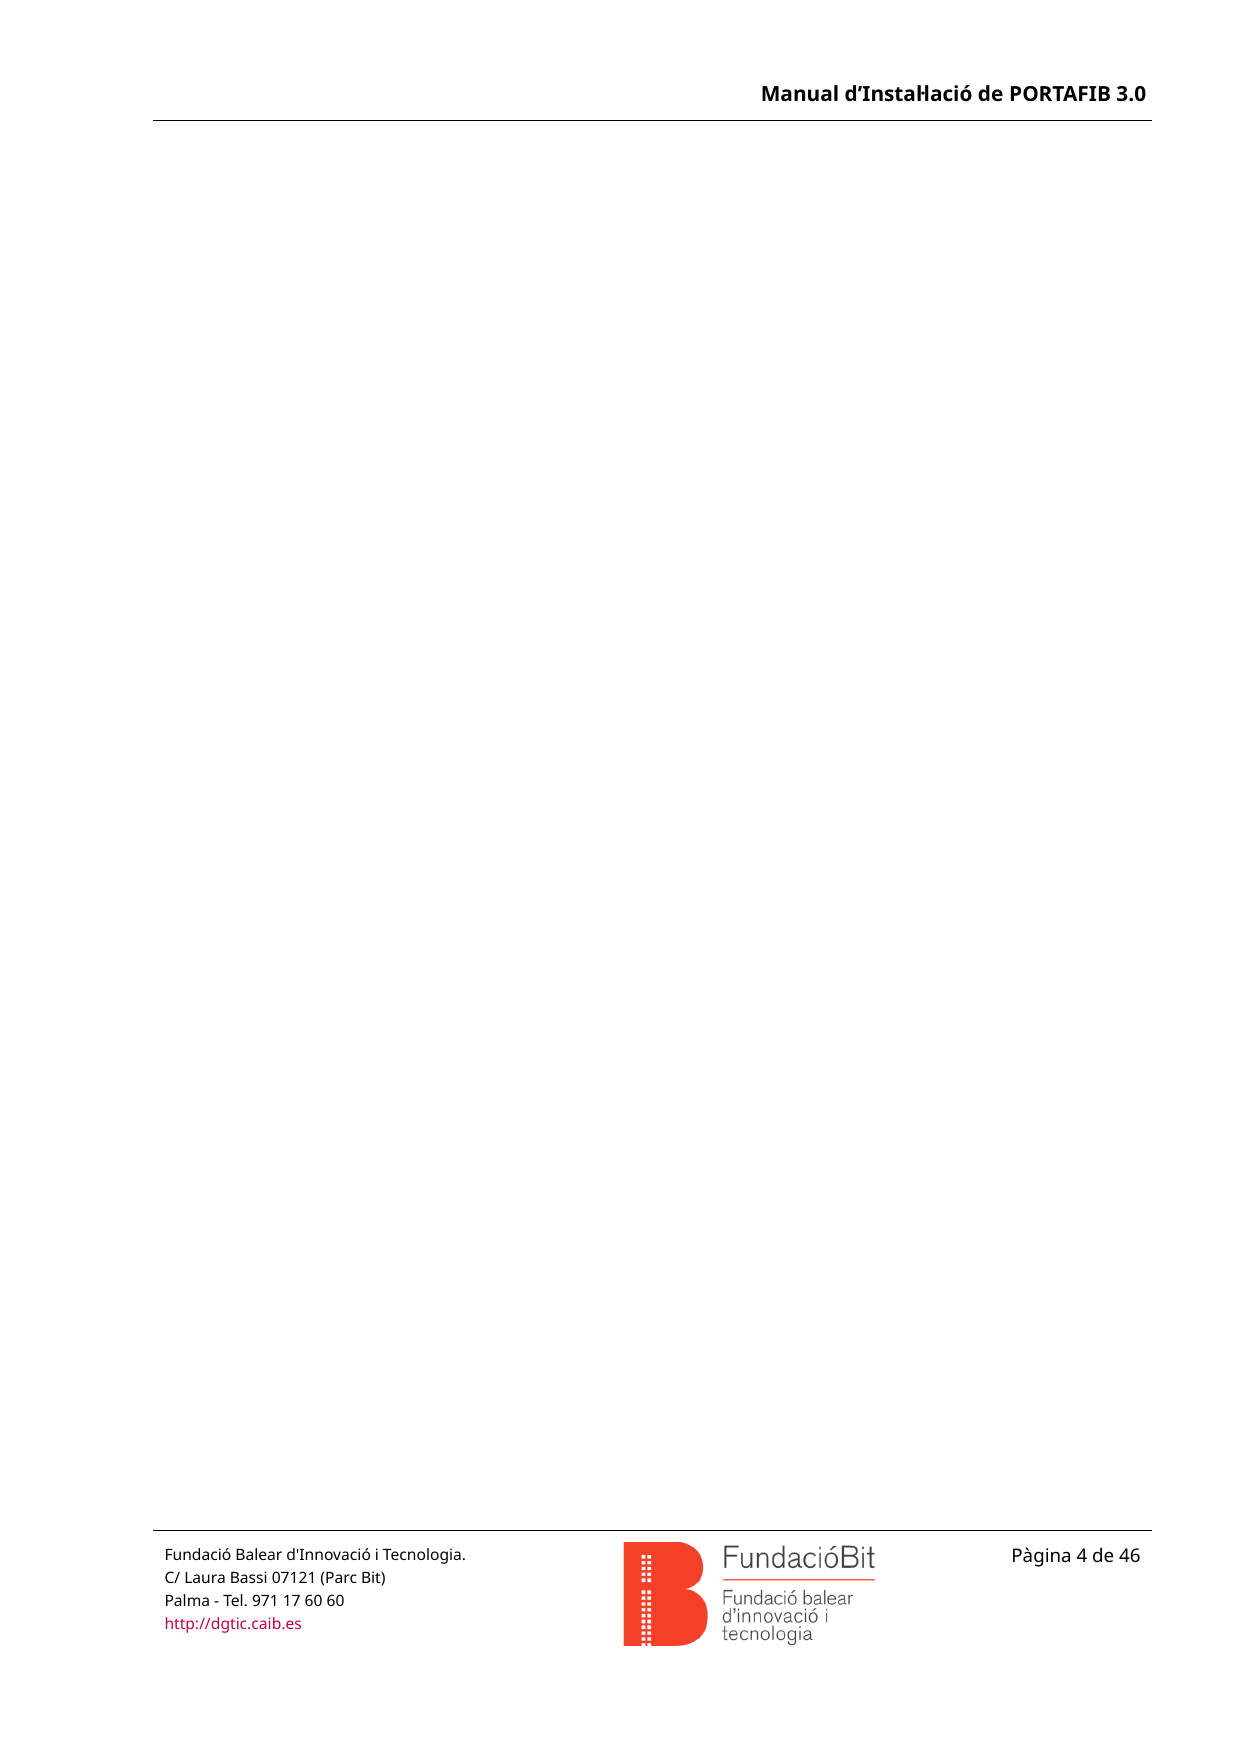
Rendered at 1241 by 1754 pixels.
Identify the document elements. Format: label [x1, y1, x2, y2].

picture [623, 1542, 875, 1646]
